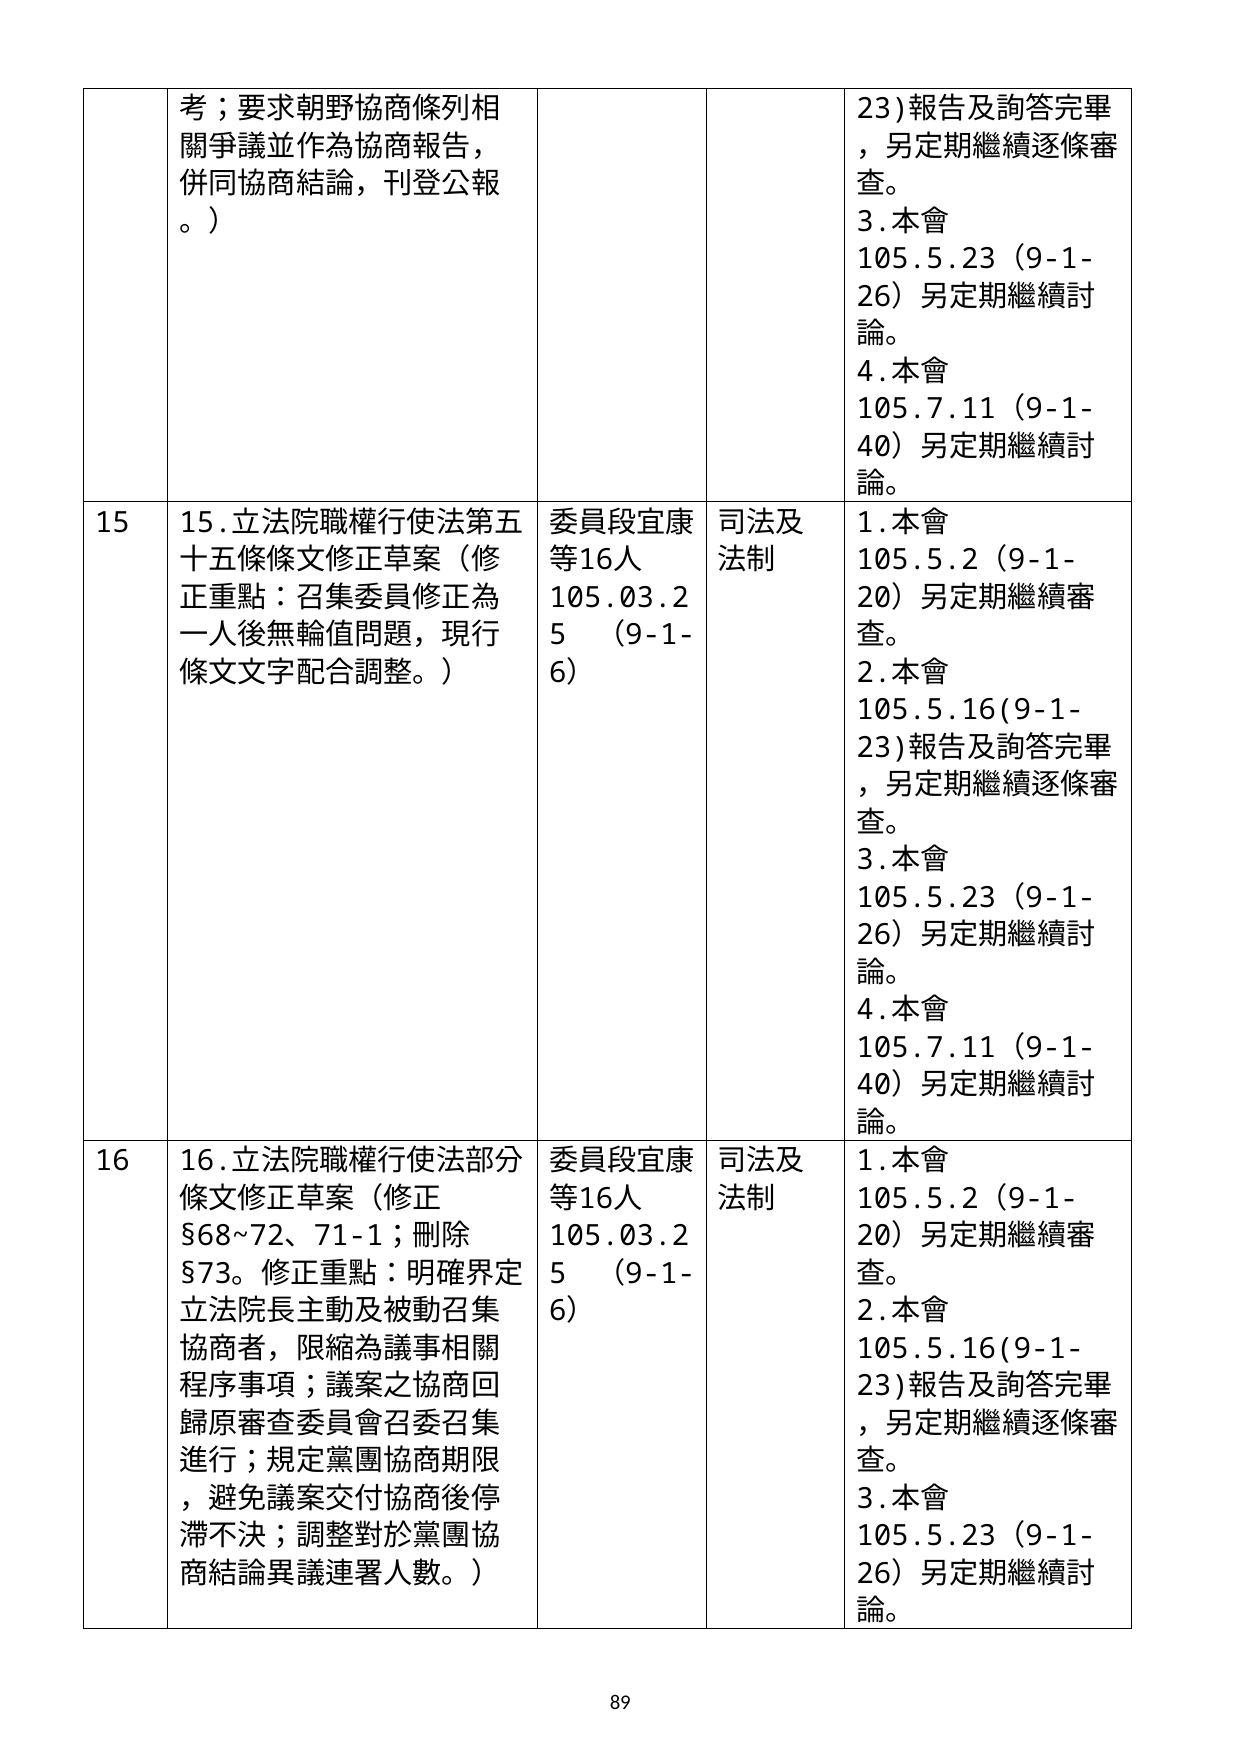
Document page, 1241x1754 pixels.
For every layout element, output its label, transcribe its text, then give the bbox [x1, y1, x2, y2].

table_cell 23)報告及詢答完畢，另定期繼續逐條審查。 3.本會105.5.23（9-1-26）另定期繼續討論。 4.本會105.7.11（9-1-40）另定期繼續討論。 [845, 89, 1131, 501]
table_cell [84, 89, 167, 501]
table_cell [707, 89, 844, 501]
table_cell 15.立法院職權行使法第五十五條條文修正草案（修正重點：召集委員修正為一人後無輪值問題，現行條文文字配合調整。） [168, 502, 537, 1140]
table_cell 委員段宜康等16人 105.03.25 （9-1-6） [538, 1141, 706, 1628]
table_cell 16 [84, 1141, 167, 1628]
table_cell 司法及法制 [707, 1141, 844, 1628]
table_cell 1.本會105.5.2（9-1-20）另定期繼續審查。 2.本會105.5.16(9-1-23)報告及詢答完畢，另定期繼續逐條審查。 3.本會105.5.23（9-1-26）另定期繼續討論。 4.本會105.7.11（9-1-40）另定期繼續討論。 [845, 502, 1131, 1140]
table_cell 1.本會105.5.2（9-1-20）另定期繼續審查。 2.本會105.5.16(9-1-23)報告及詢答完畢，另定期繼續逐條審查。 3.本會105.5.23（9-1-26）另定期繼續討論。 [845, 1141, 1131, 1628]
table_cell 15 [84, 502, 167, 1140]
table_cell 16.立法院職權行使法部分條文修正草案（修正§68~72、71-1；刪除§73。修正重點：明確界定立法院長主動及被動召集協商者，限縮為議事相關程序事項；議案之協商回歸原審查委員會召委召集進行；規定黨團協商期限，避免議案交付協商後停滯不決；調整對於黨團協商結論異議連署人數。） [168, 1141, 537, 1628]
table_cell 委員段宜康等16人 105.03.25 （9-1-6） [538, 502, 706, 1140]
table_cell 考；要求朝野協商條列相關爭議並作為協商報告，併同協商結論，刊登公報。） [168, 89, 537, 501]
table_cell 司法及法制 [707, 502, 844, 1140]
table_cell [538, 89, 706, 501]
